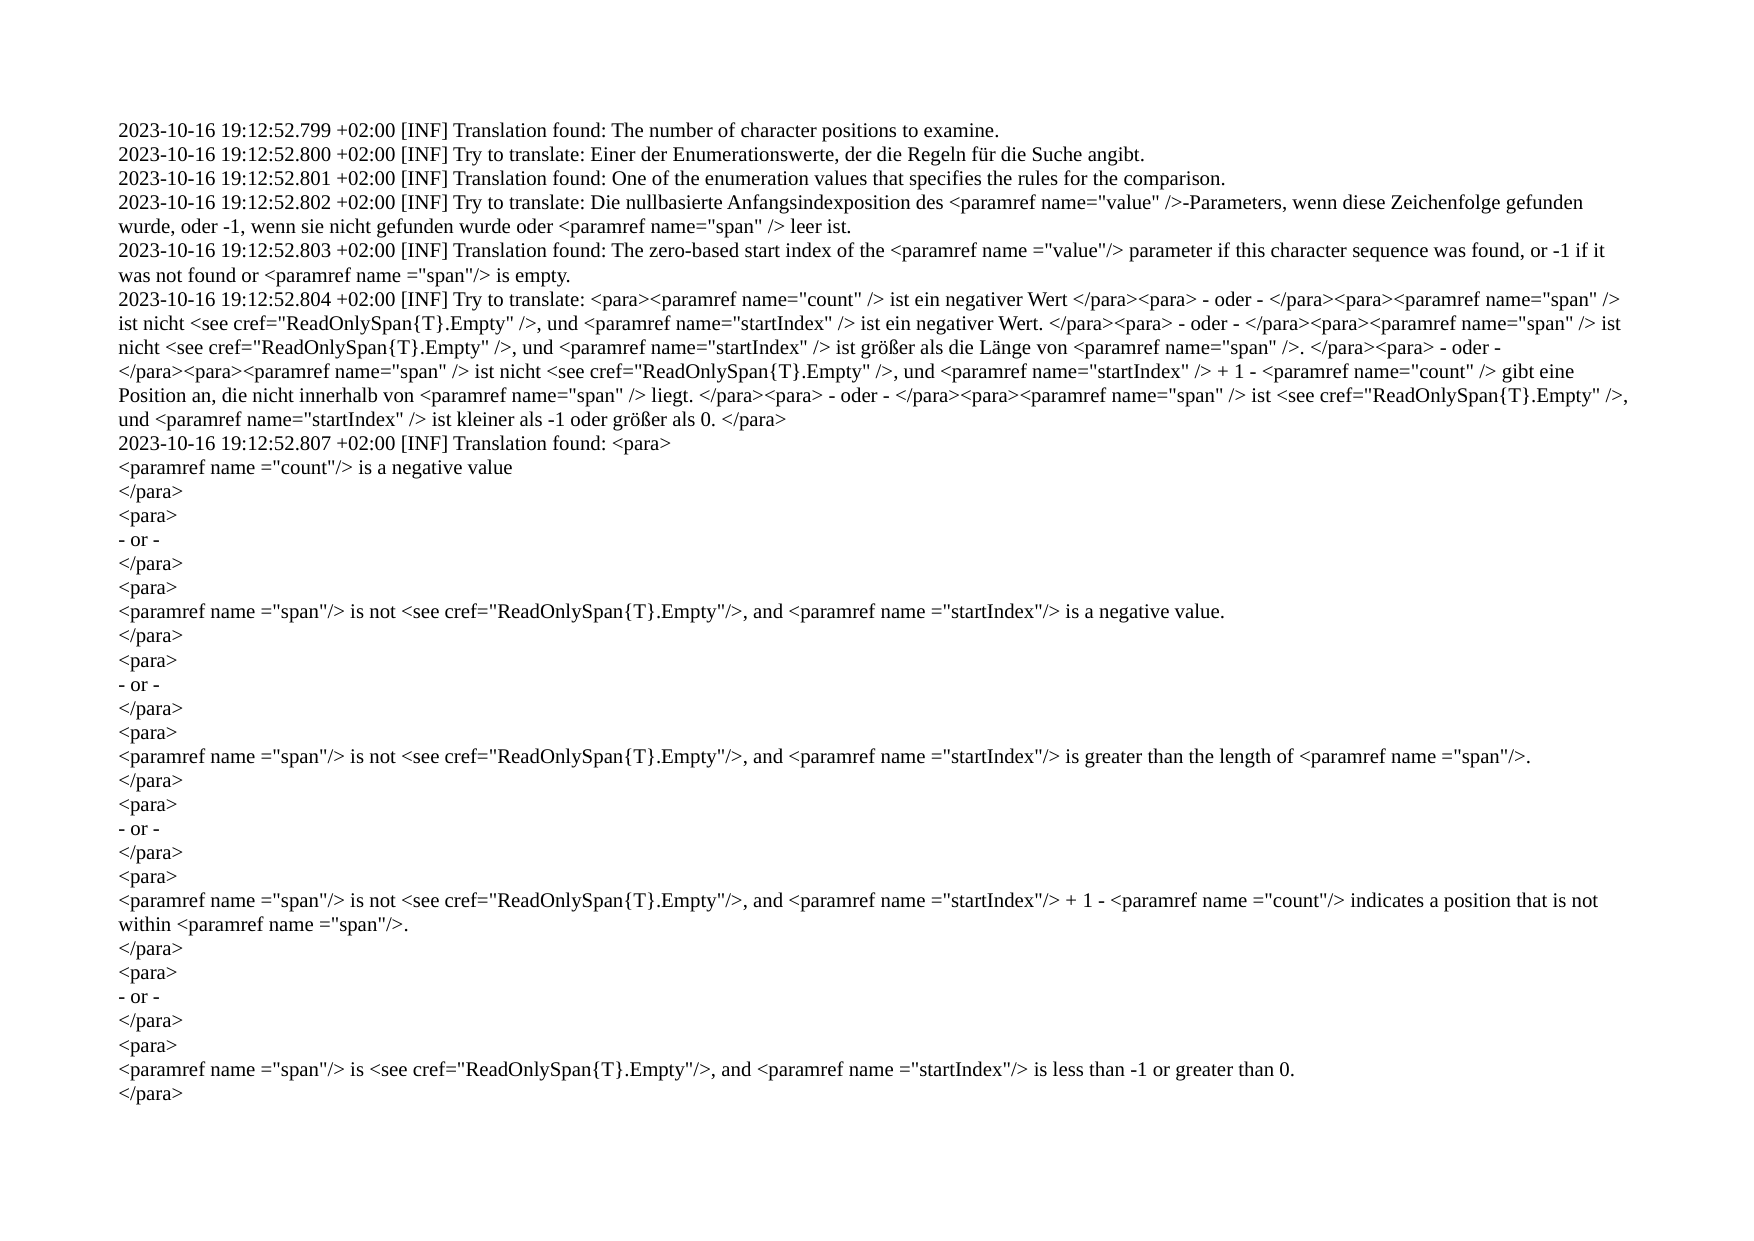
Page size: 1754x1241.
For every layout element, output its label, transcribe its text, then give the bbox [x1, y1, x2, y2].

text 2023-10-16 19:12:52.803 +02:00 [INF] Translation found: The zero-based start index of the <paramref name ="value"/> parameter if this character sequence was found, or -1 if it was not found or <paramref name ="span"/> is empty. [118, 238, 1636, 287]
text 2023-10-16 19:12:52.802 +02:00 [INF] Try to translate: Die nullbasierte Anfangsindexposition des <paramref name="value" />-Parameters, wenn diese Zeichenfolge gefunden wurde, oder -1, wenn sie nicht gefunden wurde oder <paramref name="span" /> leer ist. [118, 190, 1636, 238]
text 2023-10-16 19:12:52.801 +02:00 [INF] Translation found: One of the enumeration values that specifies the rules for the comparison. [118, 166, 1636, 190]
text 2023-10-16 19:12:52.807 +02:00 [INF] Translation found: <para> <paramref name ="count"/> is a negative value </para> <para> - or - </para> <para> <paramref name ="span"/> is not <see cref="ReadOnlySpan{T}.Empty"/>, and <paramref name ="startIndex"/> is a negative value. </para> <para> - or - </para> <para> <paramref name ="span"/> is not <see cref="ReadOnlySpan{T}.Empty"/>, and <paramref name ="startIndex"/> is greater than the length of <paramref name ="span"/>. </para> <para> - or - </para> <para> <paramref name ="span"/> is not <see cref="ReadOnlySpan{T}.Empty"/>, and <paramref name ="startIndex"/> + 1 - <paramref name ="count"/> indicates a position that is not within <paramref name ="span"/>. </para> <para> - or - </para> <para> <paramref name ="span"/> is <see cref="ReadOnlySpan{T}.Empty"/>, and <paramref name ="startIndex"/> is less than -1 or greater than 0. </para> [118, 431, 1636, 1105]
text 2023-10-16 19:12:52.800 +02:00 [INF] Try to translate: Einer der Enumerationswerte, der die Regeln für die Suche angibt. [118, 142, 1636, 166]
text 2023-10-16 19:12:52.799 +02:00 [INF] Translation found: The number of character positions to examine. [118, 118, 1636, 142]
text 2023-10-16 19:12:52.804 +02:00 [INF] Try to translate: <para><paramref name="count" /> ist ein negativer Wert </para><para> - oder - </para><para><paramref name="span" /> ist nicht <see cref="ReadOnlySpan{T}.Empty" />, und <paramref name="startIndex" /> ist ein negativer Wert. </para><para> - oder - </para><para><paramref name="span" /> ist nicht <see cref="ReadOnlySpan{T}.Empty" />, und <paramref name="startIndex" /> ist größer als die Länge von <paramref name="span" />. </para><para> - oder - </para><para><paramref name="span" /> ist nicht <see cref="ReadOnlySpan{T}.Empty" />, und <paramref name="startIndex" /> + 1 - <paramref name="count" /> gibt eine Position an, die nicht innerhalb von <paramref name="span" /> liegt. </para><para> - oder - </para><para><paramref name="span" /> ist <see cref="ReadOnlySpan{T}.Empty" />, und <paramref name="startIndex" /> ist kleiner als -1 oder größer als 0. </para> [118, 287, 1636, 431]
